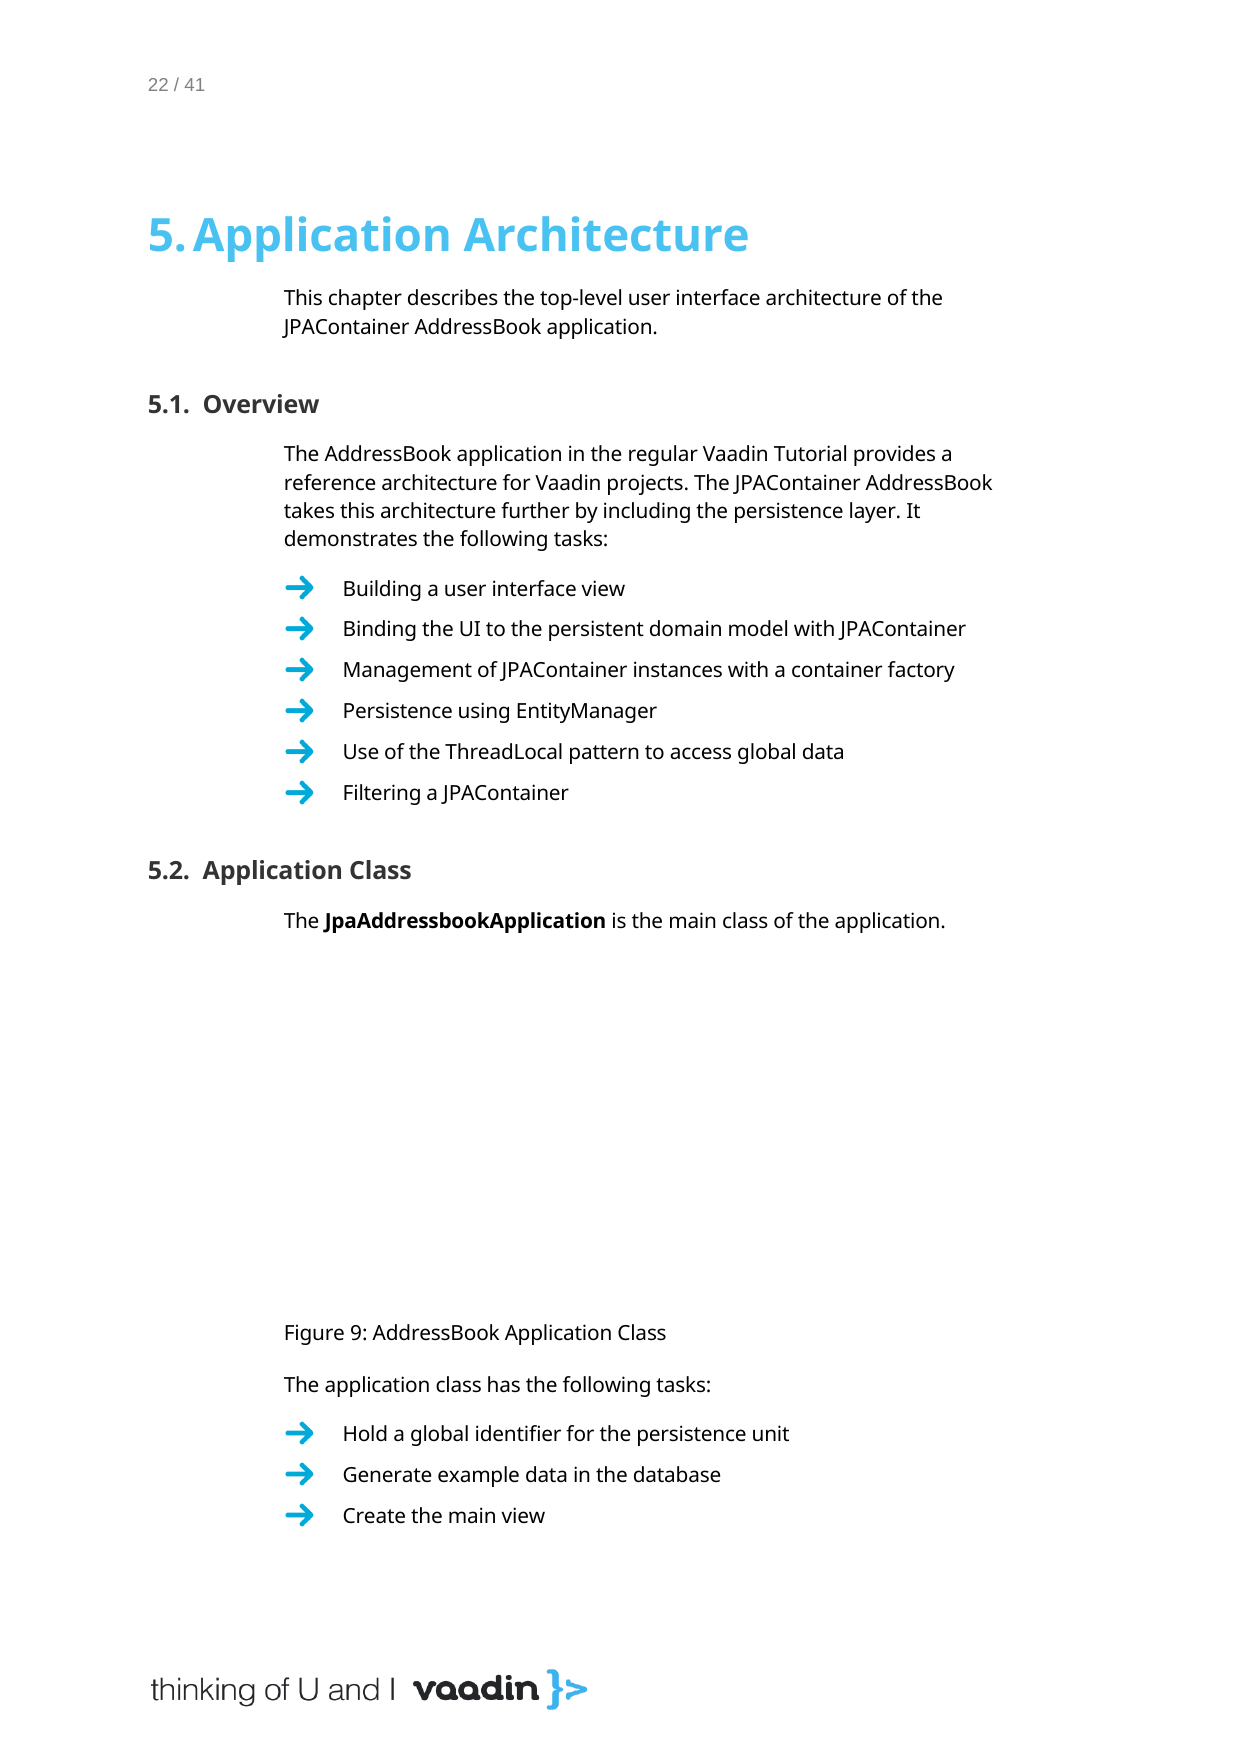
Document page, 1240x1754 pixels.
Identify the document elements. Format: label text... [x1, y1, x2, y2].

picture [304, 575, 314, 585]
picture [304, 672, 314, 682]
text Figure 9: AddressBook Application Class [283, 1318, 1033, 1346]
picture [304, 795, 314, 805]
picture [284, 698, 304, 723]
picture [304, 616, 314, 626]
picture [304, 713, 314, 723]
picture [284, 1503, 303, 1527]
picture [304, 739, 314, 749]
picture [150, 1665, 590, 1712]
list Persistence using EntityManager [283, 696, 1033, 725]
picture [284, 616, 304, 641]
list Binding the UI to the persistent domain model with JPAContainer [283, 614, 1033, 643]
picture [304, 754, 314, 764]
picture [304, 1517, 314, 1527]
picture [304, 780, 314, 790]
subtitle Overview [148, 386, 1033, 420]
list Use of the ThreadLocal pattern to access global data [283, 737, 1033, 766]
picture [284, 739, 304, 764]
picture [304, 1503, 314, 1513]
picture [304, 1421, 314, 1431]
picture [284, 657, 304, 682]
list Building a user interface view [283, 574, 1033, 602]
list Filtering a JPAContainer [283, 778, 1033, 807]
list Hold a global identifier for the persistence unit [283, 1419, 1033, 1447]
picture [284, 575, 304, 600]
picture [304, 1476, 314, 1486]
picture [304, 1462, 314, 1472]
picture [304, 1435, 314, 1445]
list Create the main view [283, 1501, 1033, 1529]
picture [304, 698, 314, 708]
list Generate example data in the database [283, 1460, 1033, 1488]
text The application class has the following tasks: [283, 1370, 1033, 1398]
subtitle Application Architecture [148, 202, 1033, 264]
picture [304, 590, 314, 600]
subtitle Application Class [148, 853, 1033, 887]
picture [284, 1421, 303, 1445]
text This chapter describes the top-level user interface architecture of the JPAContainer AddressBook application. [283, 283, 1033, 340]
picture [284, 780, 304, 805]
text The AddressBook application in the regular Vaadin Tutorial provides a reference architecture for Vaadin projects. The JPAContainer AddressBook takes this architecture further by including the persistence layer. It demonstrates the following tasks: [283, 439, 1033, 553]
picture [284, 1462, 303, 1486]
text The JpaAddressbookApplication is the main class of the application. [283, 906, 1033, 934]
picture [304, 657, 314, 667]
picture [304, 631, 314, 641]
list Management of JPAContainer instances with a container factory [283, 656, 1033, 684]
